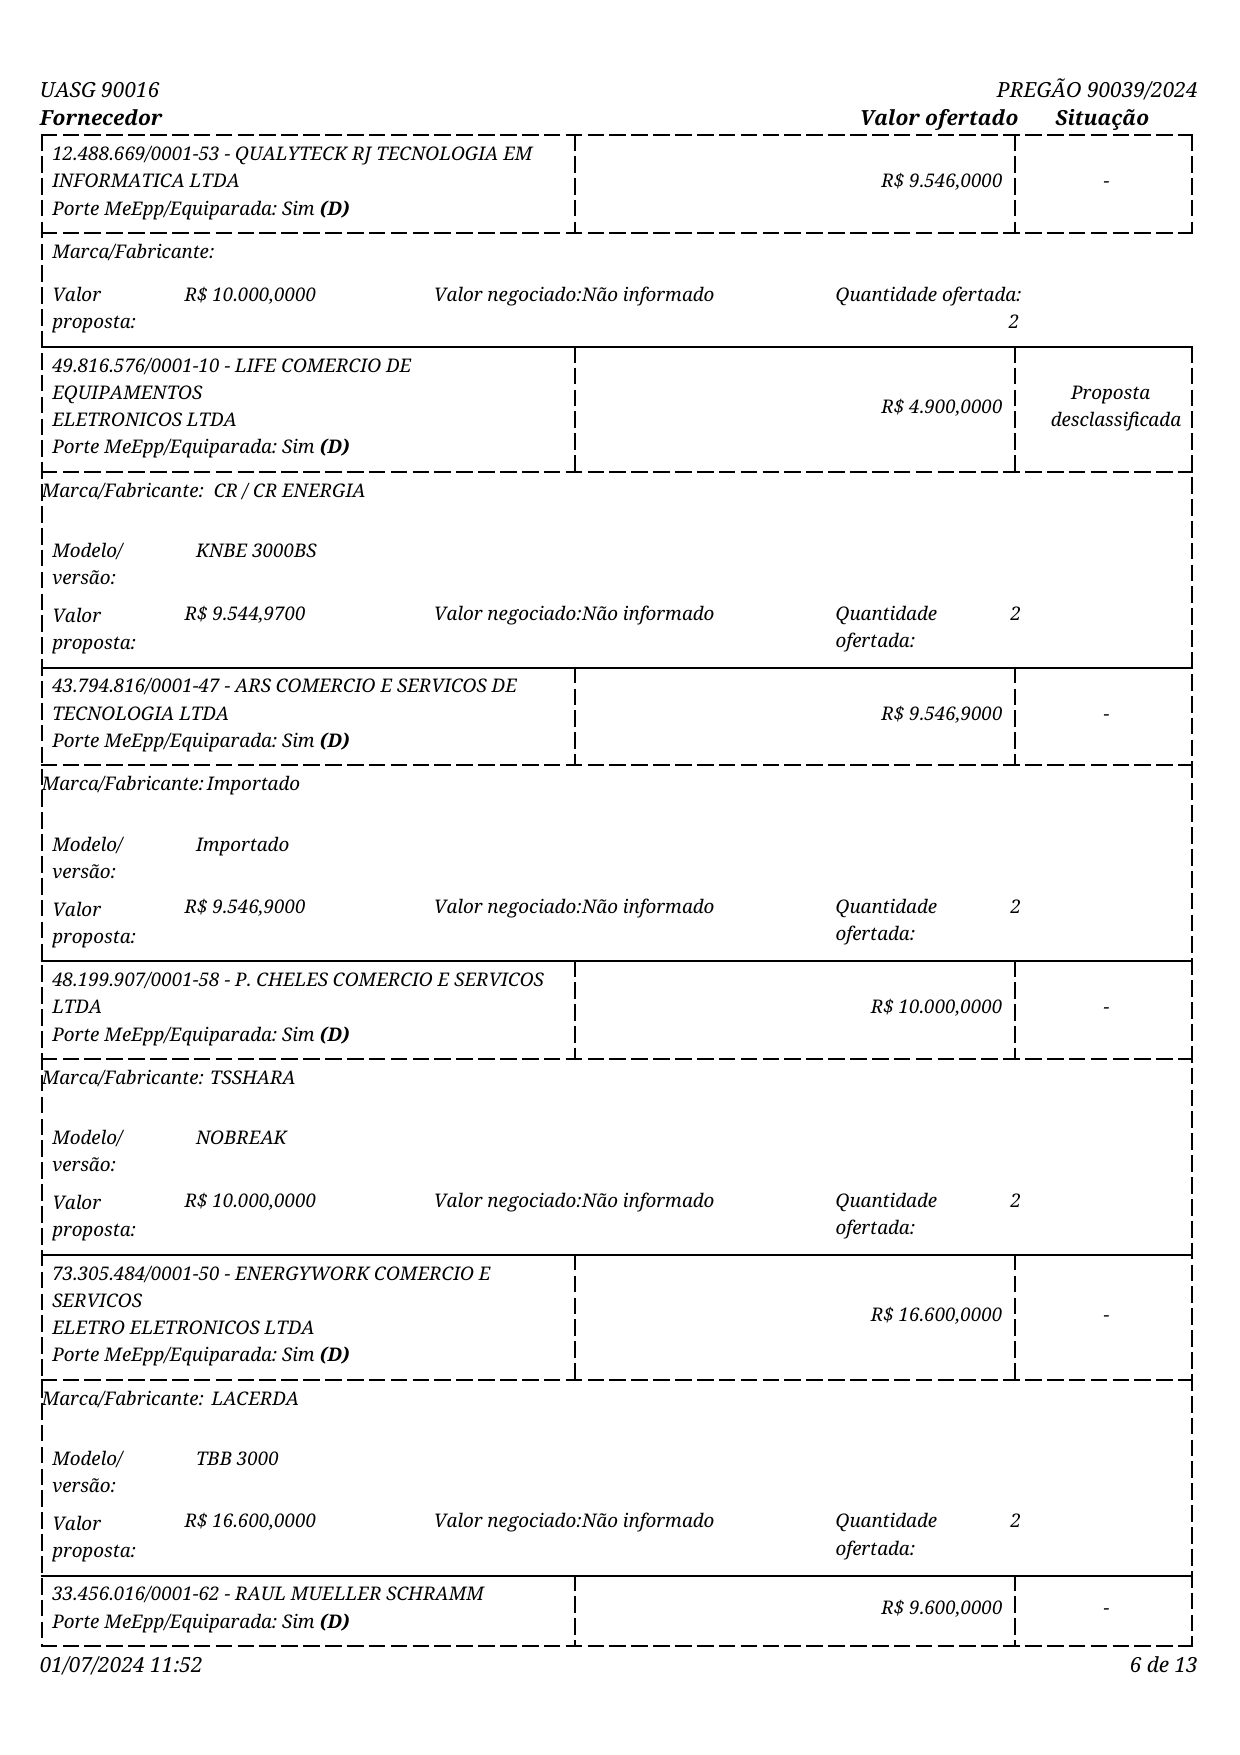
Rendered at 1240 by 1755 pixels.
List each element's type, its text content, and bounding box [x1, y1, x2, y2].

table_cell [1051, 764, 1192, 827]
table_cell R$ 16.600,0000 Valor negociado: Não informado [184, 1501, 835, 1574]
table_cell NOBREAK [184, 1120, 835, 1181]
table_cell Modelo/versão: Valor proposta: [42, 533, 184, 667]
table_cell [835, 533, 1051, 593]
table_cell [1015, 669, 1051, 764]
table_cell 2 [1000, 594, 1051, 667]
table_cell - [1051, 1256, 1192, 1379]
table_cell 43.794.816/0001-47 - ARS COMERCIO E SERVICOS DE TECNOLOGIA LTDA Porte MeEpp/Equiparada: Sim (D) [42, 669, 575, 764]
table_cell Marca/Fabricante: Importado [42, 764, 835, 827]
table_cell - [1051, 962, 1192, 1058]
table_cell [575, 348, 835, 471]
table_cell [1051, 1441, 1192, 1501]
table_cell [1051, 594, 1192, 667]
table_cell 2 [1000, 887, 1051, 960]
table_cell 73.305.484/0001-50 - ENERGYWORK COMERCIO E SERVICOS ELETRO ELETRONICOS LTDA Porte MeEpp/Equiparada: Sim (D) [42, 1256, 575, 1379]
table_header R$ 9.546,0000 [835, 134, 1014, 232]
table_cell R$ 10.000,0000 Valor negociado: Não informado [184, 1181, 835, 1254]
table_cell [835, 1058, 1051, 1120]
table_cell [1015, 348, 1051, 471]
table_cell [1051, 232, 1192, 346]
table_header [1015, 134, 1051, 232]
table_cell Quantidade ofertada: 2 [835, 232, 1051, 346]
table_cell R$ 10.000,0000 [835, 962, 1014, 1058]
table_cell [835, 1120, 1051, 1181]
text Fornecedor Valor ofertado Situação [39, 103, 1200, 132]
table_cell [835, 764, 1051, 827]
table_cell [835, 1441, 1051, 1501]
table_cell [575, 1577, 835, 1645]
table_cell Quantidade ofertada: [835, 594, 1000, 667]
table_cell [1051, 533, 1192, 593]
table_cell R$ 9.600,0000 [835, 1577, 1014, 1645]
table_cell Quantidade ofertada: [835, 1501, 1000, 1574]
table_cell [1015, 1256, 1051, 1379]
table_cell Valor proposta: [42, 275, 184, 346]
table_cell [1051, 1181, 1192, 1254]
table_cell [835, 471, 1051, 533]
table_cell 33.456.016/0001-62 - RAUL MUELLER SCHRAMM Porte MeEpp/Equiparada: Sim (D) [42, 1577, 575, 1645]
table_cell [835, 1379, 1051, 1441]
table_cell [1051, 887, 1192, 960]
table_cell Marca/Fabricante: CR / CR ENERGIA [42, 471, 835, 533]
table_cell R$ 9.546,9000 [835, 669, 1014, 764]
table_cell - [1051, 669, 1192, 764]
table_cell [575, 962, 835, 1058]
table_header 12.488.669/0001-53 - QUALYTECK RJ TECNOLOGIA EM INFORMATICA LTDA Porte MeEpp/Equiparada: Sim (D) [42, 134, 575, 232]
table_cell Importado [184, 827, 835, 887]
table_cell [575, 669, 835, 764]
table_cell [1051, 1120, 1192, 1181]
table_cell R$ 9.546,9000 Valor negociado: Não informado [184, 887, 835, 960]
table_cell Proposta desclassificada [1051, 348, 1192, 471]
table_cell Marca/Fabricante: [42, 232, 835, 275]
table_cell R$ 10.000,0000 Valor negociado: Não informado [184, 275, 835, 346]
table_cell [1015, 1577, 1051, 1645]
table_cell Marca/Fabricante: LACERDA [42, 1379, 835, 1441]
table_cell Quantidade ofertada: [835, 1181, 1000, 1254]
table_header [575, 134, 835, 232]
table_cell 48.199.907/0001-58 - P. CHELES COMERCIO E SERVICOS LTDA Porte MeEpp/Equiparada: Sim (D) [42, 962, 575, 1058]
table_cell R$ 4.900,0000 [835, 348, 1014, 471]
table_cell - [1051, 1577, 1192, 1645]
table_cell [1051, 827, 1192, 887]
table_cell Modelo/versão: Valor proposta: [42, 1441, 184, 1574]
table_cell [575, 1256, 835, 1379]
table_cell [1015, 962, 1051, 1058]
table_cell [1051, 1501, 1192, 1574]
table_cell [1051, 1379, 1192, 1441]
table_cell R$ 9.544,9700 Valor negociado: Não informado [184, 594, 835, 667]
table_cell Modelo/versão: Valor proposta: [42, 1120, 184, 1254]
table_header - [1051, 134, 1192, 232]
table_cell [835, 827, 1051, 887]
table_cell Marca/Fabricante: TSSHARA [42, 1058, 835, 1120]
table_cell 2 [1000, 1181, 1051, 1254]
table_cell [1051, 471, 1192, 533]
table_cell Quantidade ofertada: [835, 887, 1000, 960]
table_cell R$ 16.600,0000 [835, 1256, 1014, 1379]
table_cell TBB 3000 [184, 1441, 835, 1501]
table_cell [1051, 1058, 1192, 1120]
table_cell Modelo/versão: Valor proposta: [42, 827, 184, 960]
table_cell KNBE 3000BS [184, 533, 835, 593]
table_cell 49.816.576/0001-10 - LIFE COMERCIO DE EQUIPAMENTOS ELETRONICOS LTDA Porte MeEpp/Equiparada: Sim (D) [42, 348, 575, 471]
table_cell 2 [1000, 1501, 1051, 1574]
